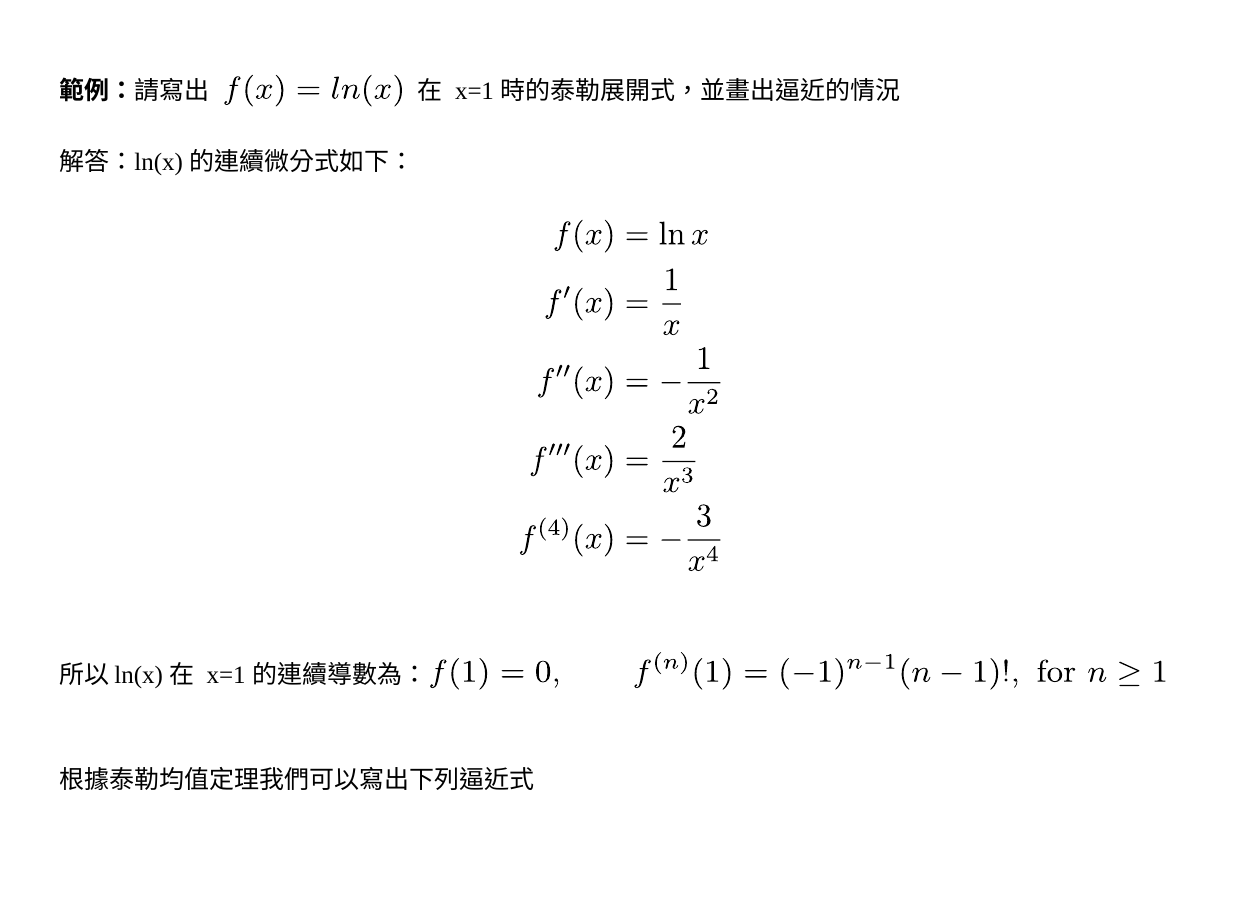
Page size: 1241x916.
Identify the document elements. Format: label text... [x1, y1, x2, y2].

text 解答：ln(x) 的連續微分式如下： [59, 142, 1181, 178]
text 範例：請寫出 在 x=1 時的泰勒展開式，並畫出逼近的情況 [59, 71, 1181, 109]
text 根據泰勒均值定理我們可以寫出下列逼近式 [59, 759, 1181, 796]
text 所以ln(x) 在 x=1 的連續導數為： [59, 611, 1181, 728]
